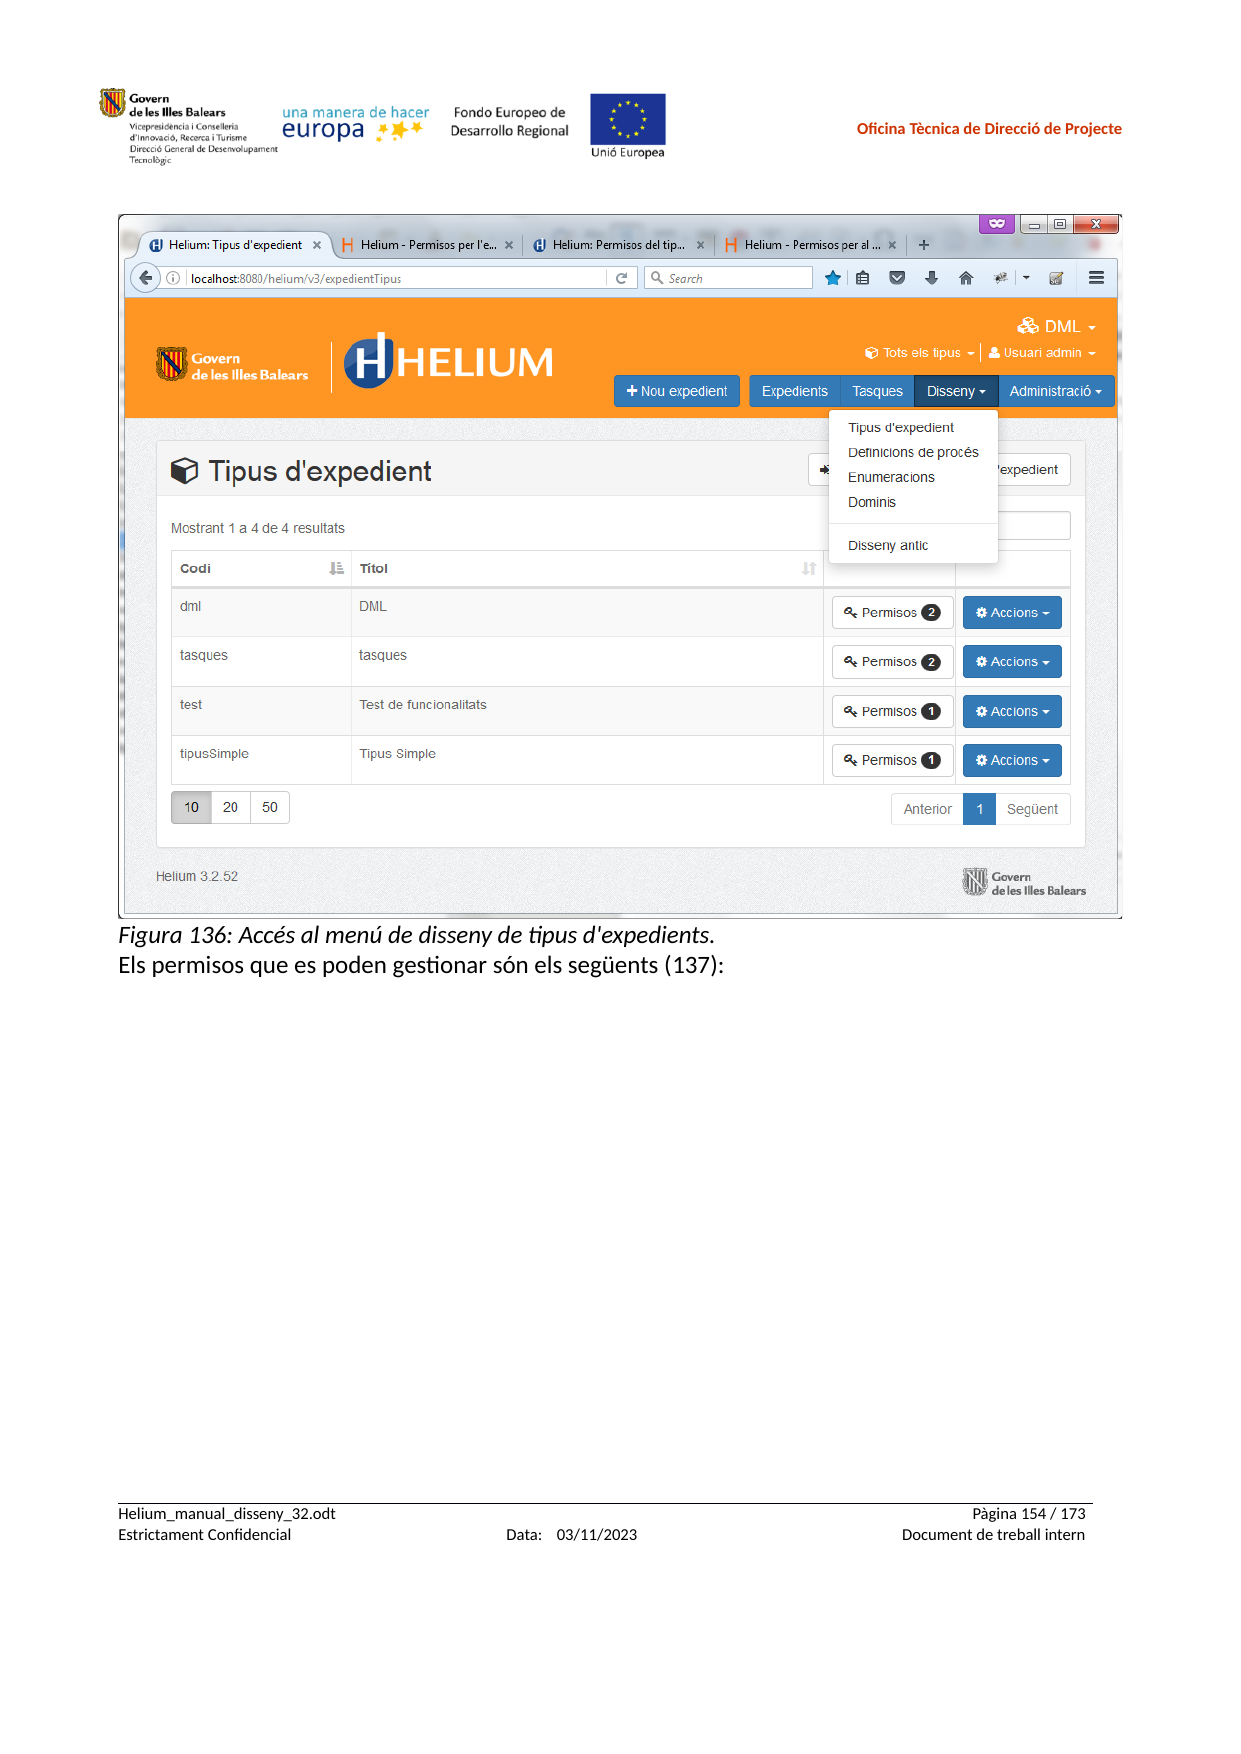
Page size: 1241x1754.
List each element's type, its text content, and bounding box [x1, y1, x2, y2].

text Figura 136: Accés al menú de disseny de tipus d'expedients. [118, 919, 1122, 949]
picture [118, 214, 1123, 919]
picture [99, 87, 668, 166]
text Els permisos que es poden gestionar són els següents (137): [118, 949, 1122, 980]
